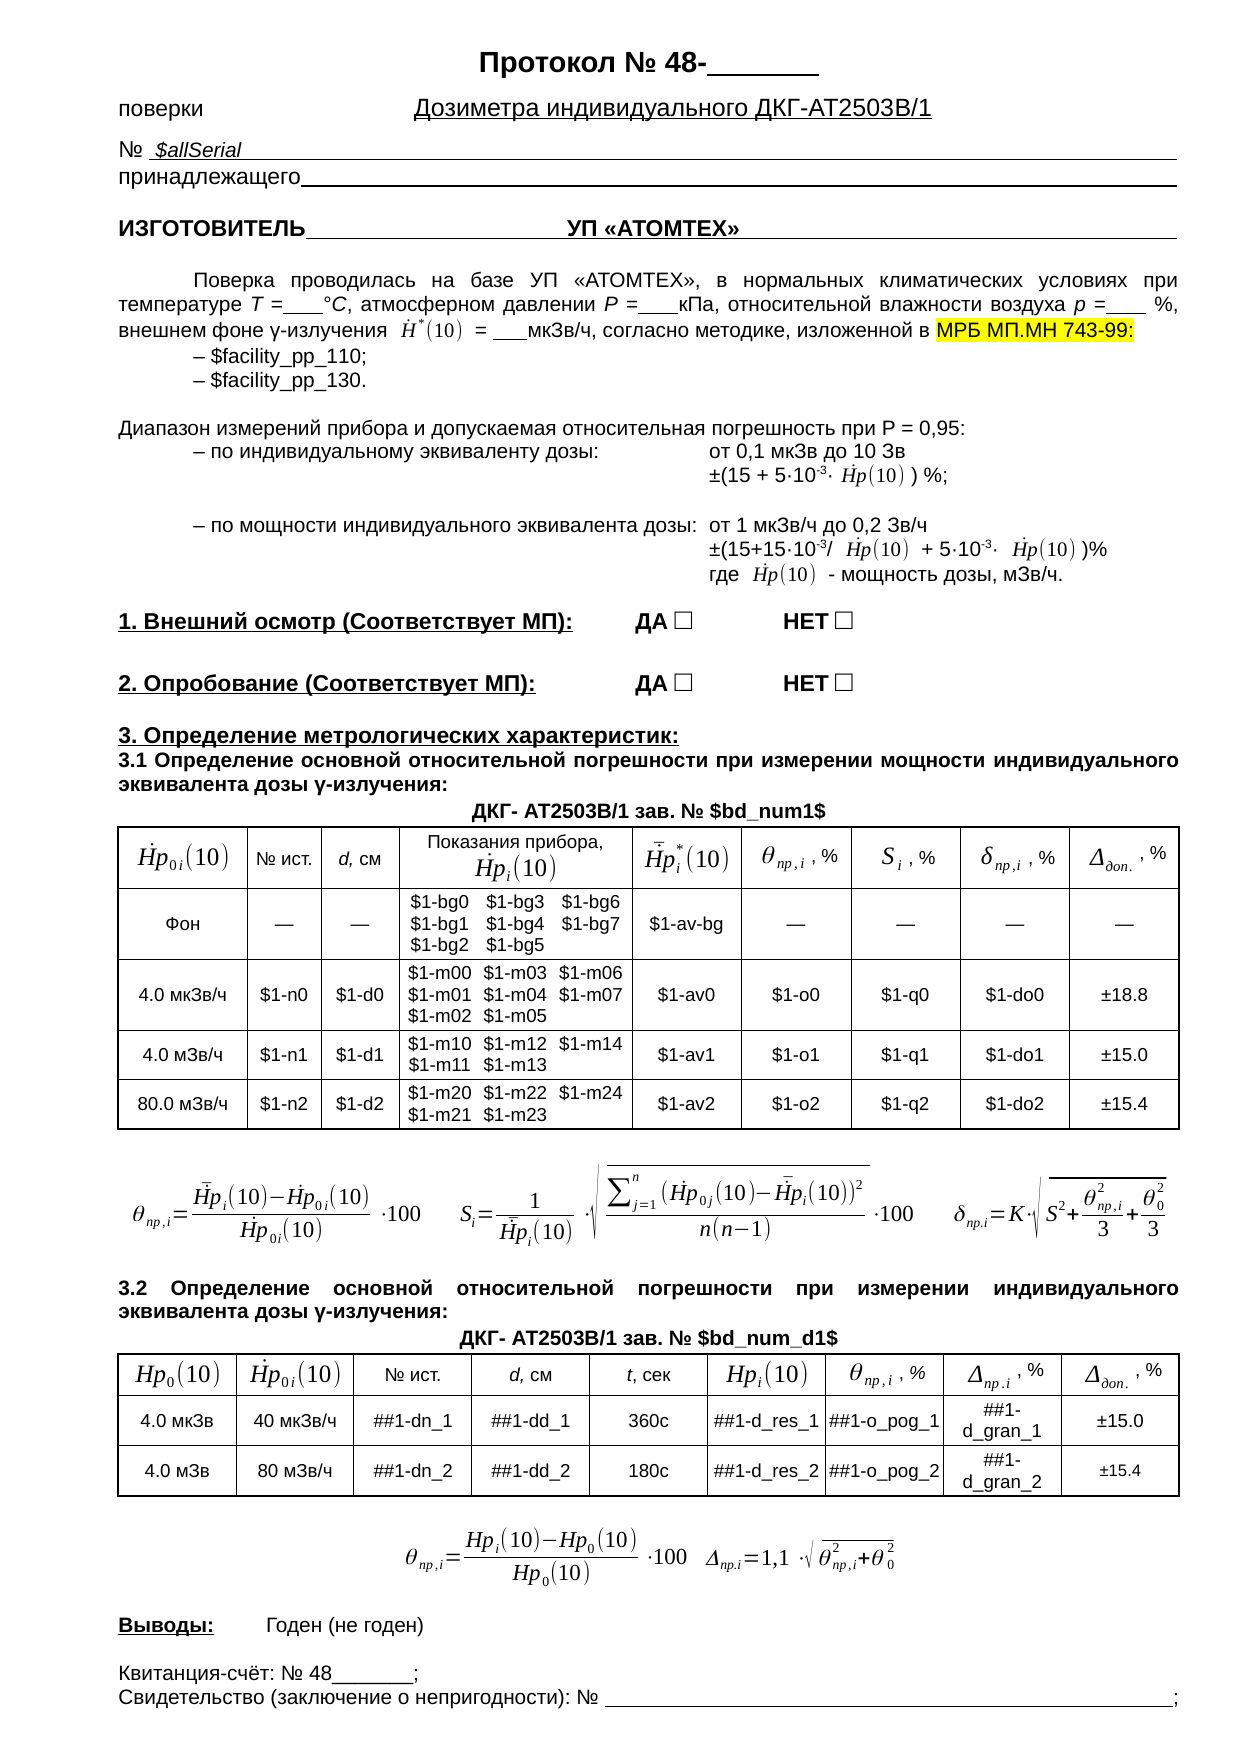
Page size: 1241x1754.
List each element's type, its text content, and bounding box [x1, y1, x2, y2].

table_cell $1-av2 [633, 1080, 741, 1128]
table_cell ##1-dn_1 [354, 1396, 471, 1445]
table_cell $1-o2 [742, 1080, 851, 1128]
text № $allSerial [118, 136, 1179, 163]
table_cell ±15.4 [1070, 1080, 1178, 1128]
text Квитанция-счёт: № 48_______; [118, 1661, 1179, 1685]
table_cell $1-n0 [248, 960, 321, 1029]
table_cell $1-m00 $1-m01 $1-m02 $1-m03 $1-m04 $1-m05 $1-m06 $1-m07 [400, 960, 632, 1029]
table_cell [708, 1355, 825, 1395]
table_cell ±15.4 [1062, 1446, 1178, 1495]
text – по индивидуальному эквиваленту дозы: от 0,1 мкЗв до 10 Зв [118, 439, 1179, 463]
table_cell [633, 828, 741, 888]
table_header ДКГ- АТ2503B/1 зав. № $bd_num_d1$ [118, 1323, 1179, 1353]
text где - мощность дозы, мЗв/ч. [118, 562, 1179, 588]
table_cell — [322, 889, 399, 959]
table_cell $1-n1 [248, 1031, 321, 1079]
table_cell $1-q2 [852, 1080, 960, 1128]
text Протокол № 48- [88, 45, 1179, 79]
table_cell ±15.0 [1070, 1031, 1178, 1079]
table_cell ±15.0 [1062, 1396, 1178, 1445]
table_cell $1-do0 [961, 960, 1069, 1029]
text Свидетельство (заключение о непригодности): № ; [118, 1685, 1179, 1709]
text ±(15+15·10-3/ + 5·10-3· )% [118, 537, 1179, 562]
table_cell $1-m10 $1-m11 $1-m12 $1-m13 $1-m14 [400, 1031, 632, 1079]
table_cell — [248, 889, 321, 959]
table_header ДКГ- АТ2503B/1 зав. № $bd_num1$ [118, 796, 1179, 826]
table_cell $1-q1 [852, 1031, 960, 1079]
text ИЗГОТОВИТЕЛЬ УП «АТОМТЕХ» [118, 215, 1179, 242]
table_cell 40 мкЗв/ч [237, 1396, 353, 1445]
table_cell 80.0 мЗв/ч [119, 1080, 247, 1128]
table_cell 360c [590, 1396, 707, 1445]
table_cell , % [742, 828, 851, 888]
table_cell — [852, 889, 960, 959]
text принадлежащего [118, 163, 1179, 189]
table_cell , % [944, 1355, 1061, 1395]
table_cell $1-av-bg [633, 889, 741, 959]
table_cell $1-n2 [248, 1080, 321, 1128]
text поверки Дозиметра индивидуального ДКГ-АТ2503B/1 [118, 93, 1179, 122]
text – $facility_pp_110; [118, 343, 1179, 367]
table_cell — [1070, 889, 1178, 959]
table_cell — [961, 889, 1069, 959]
table_cell d, см [322, 828, 399, 888]
text – по мощности индивидуального эквивалента дозы: от 1 мкЗв/ч до 0,2 Зв/ч [118, 513, 1179, 537]
table_cell 4.0 мкЗв/ч [119, 960, 247, 1029]
table_cell Фон [119, 889, 247, 959]
text ±(15 + 5·10-3·) %; [118, 463, 1179, 489]
table_cell $1-do1 [961, 1031, 1069, 1079]
table_cell ##1-o_pog_1 [826, 1396, 943, 1445]
table_cell ##1-d_res_2 [708, 1446, 825, 1495]
table_cell ##1-dd_2 [472, 1446, 589, 1495]
table_cell t, сек [590, 1355, 707, 1395]
table_cell 180c [590, 1446, 707, 1495]
text 2. Опробование (Соответствует МП): ДА □ НЕТ □ [118, 664, 1179, 698]
table_cell $1-o1 [742, 1031, 851, 1079]
table_cell $1-bg0 $1-bg1 $1-bg2 $1-bg3 $1-bg4 $1-bg5 $1-bg6 $1-bg7 [400, 889, 632, 959]
table_cell , % [852, 828, 960, 888]
table_cell Показания прибора, [400, 828, 632, 888]
table_cell , % [826, 1355, 943, 1395]
table_cell ##1-d_res_1 [708, 1396, 825, 1445]
table_cell 4.0 мкЗв [119, 1396, 236, 1445]
table_cell $1-d2 [322, 1080, 399, 1128]
table_cell $1-d1 [322, 1031, 399, 1079]
text 1. Внешний осмотр (Соответствует МП): ДА □ НЕТ □ [118, 602, 1179, 636]
table_cell , % [1062, 1355, 1178, 1395]
table_cell ##1-dd_1 [472, 1396, 589, 1445]
table_cell d, см [472, 1355, 589, 1395]
table_cell [237, 1355, 353, 1395]
table_cell 80 мЗв/ч [237, 1446, 353, 1495]
text Выводы: Годен (не годен) [118, 1613, 1179, 1637]
table_cell 4.0 мЗв/ч [119, 1031, 247, 1079]
text 3.1 Определение основной относительной погрешности при измерении мощности индивидуального эквивалента дозы γ-излучения: [118, 748, 1179, 796]
table_cell $1-o0 [742, 960, 851, 1029]
table_cell ±18.8 [1070, 960, 1178, 1029]
table_cell № ист. [248, 828, 321, 888]
table_cell 4.0 мЗв [119, 1446, 236, 1495]
table_cell [119, 1355, 236, 1395]
table_cell — [742, 889, 851, 959]
text Диапазон измерений прибора и допускаемая относительная погрешность при Р = 0,95: [118, 415, 1179, 439]
table_cell , % [1070, 828, 1178, 888]
table_cell [119, 828, 247, 888]
text 3.2 Определение основной относительной погрешности при измерении индивидуального эквивалента дозы γ-излучения: [118, 1275, 1179, 1323]
table_cell , % [961, 828, 1069, 888]
text – $facility_pp_130. [118, 367, 1179, 391]
table_cell $1-av0 [633, 960, 741, 1029]
text 3. Определение метрологических характеристик: [118, 722, 1179, 748]
text Поверка проводилась на базе УП «АТОМТЕХ», в нормальных климатических условиях при температуре Т = °С, атмосферном давлении Р = кПа, относительной влажности воздуха р = %, внешнем фоне γ-излучения = мкЗв/ч, согласно методике, изложенной в МРБ МП.МН 743-99: [118, 268, 1179, 343]
table_cell $1-av1 [633, 1031, 741, 1079]
table_cell $1-do2 [961, 1080, 1069, 1128]
table_cell ##1-d_gran_1 [944, 1396, 1061, 1445]
table_cell $1-d0 [322, 960, 399, 1029]
table_cell ##1-o_pog_2 [826, 1446, 943, 1495]
table_cell ##1-d_gran_2 [944, 1446, 1061, 1495]
table_cell № ист. [354, 1355, 471, 1395]
table_cell $1-m20 $1-m21 $1-m22 $1-m23 $1-m24 [400, 1080, 632, 1128]
table_cell $1-q0 [852, 960, 960, 1029]
table_cell ##1-dn_2 [354, 1446, 471, 1495]
